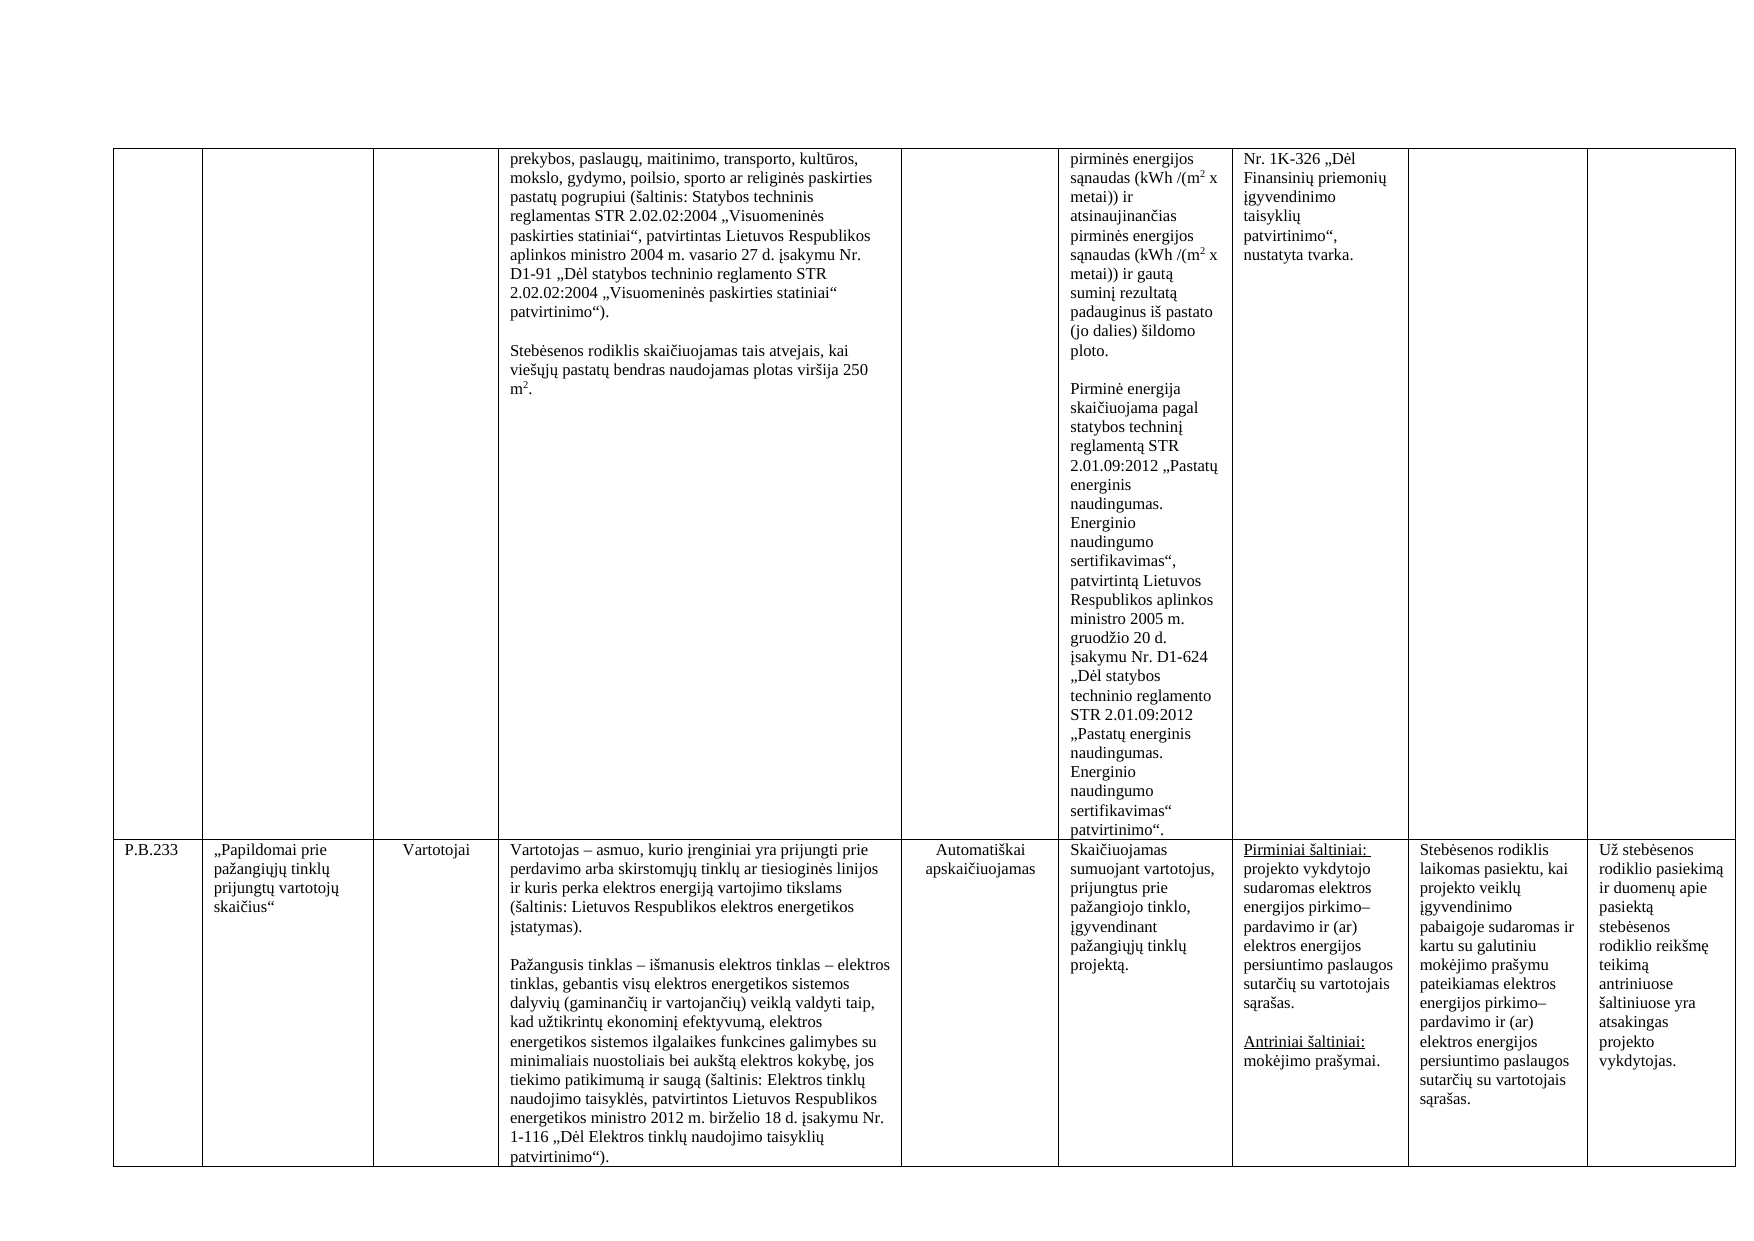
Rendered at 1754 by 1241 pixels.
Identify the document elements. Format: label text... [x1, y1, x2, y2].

table_cell [1588, 149, 1735, 839]
table_cell P.B.233 [114, 840, 202, 1166]
table_cell Skaičiuojamas sumuojant vartotojus, prijungtus prie pažangiojo tinklo, įgyvendinant pažangiųjų tinklų projektą. [1059, 840, 1232, 1166]
table_cell pirminės energijos sąnaudas (kWh /(m2 x metai)) ir atsinaujinančias pirminės energijos sąnaudas (kWh /(m2 x metai)) ir gautą suminį rezultatą padauginus iš pastato (jo dalies) šildomo ploto. Pirminė energija skaičiuojama pagal statybos techninį reglamentą STR 2.01.09:2012 „Pastatų energinis naudingumas. Energinio naudingumo sertifikavimas“, patvirtintą Lietuvos Respublikos aplinkos ministro 2005 m. gruodžio 20 d. įsakymu Nr. D1-624 „Dėl statybos techninio reglamento STR 2.01.09:2012 „Pastatų energinis naudingumas. Energinio naudingumo sertifikavimas“ patvirtinimo“. [1059, 149, 1232, 839]
table_cell [203, 149, 373, 839]
table_cell [902, 149, 1058, 839]
table_cell Automatiškai apskaičiuojamas [902, 840, 1058, 1166]
table_cell „Papildomai prie pažangiųjų tinklų prijungtų vartotojų skaičius“ [203, 840, 373, 1166]
table_cell Nr. 1K-326 „Dėl Finansinių priemonių įgyvendinimo taisyklių patvirtinimo“, nustatyta tvarka. [1233, 149, 1408, 839]
table_cell Už stebėsenos rodiklio pasiekimą ir duomenų apie pasiektą stebėsenos rodiklio reikšmę teikimą antriniuose šaltiniuose yra atsakingas projekto vykdytojas. [1588, 840, 1735, 1166]
table_cell prekybos, paslaugų, maitinimo, transporto, kultūros, mokslo, gydymo, poilsio, sporto ar religinės paskirties pastatų pogrupiui (šaltinis: Statybos techninis reglamentas STR 2.02.02:2004 „Visuomeninės paskirties statiniai“, patvirtintas Lietuvos Respublikos aplinkos ministro 2004 m. vasario 27 d. įsakymu Nr. D1-91 „Dėl statybos techninio reglamento STR 2.02.02:2004 „Visuomeninės paskirties statiniai“ patvirtinimo“). Stebėsenos rodiklis skaičiuojamas tais atvejais, kai viešųjų pastatų bendras naudojamas plotas viršija 250 m2. [499, 149, 901, 839]
table_cell Pirminiai šaltiniai: projekto vykdytojo sudaromas elektros energijos pirkimo–pardavimo ir (ar) elektros energijos persiuntimo paslaugos sutarčių su vartotojais sąrašas. Antriniai šaltiniai: mokėjimo prašymai. [1233, 840, 1408, 1166]
table_cell [114, 149, 202, 839]
table_cell Vartotojai [374, 840, 498, 1166]
table_cell [1409, 149, 1587, 839]
table_cell Stebėsenos rodiklis laikomas pasiektu, kai projekto veiklų įgyvendinimo pabaigoje sudaromas ir kartu su galutiniu mokėjimo prašymu pateikiamas elektros energijos pirkimo–pardavimo ir (ar) elektros energijos persiuntimo paslaugos sutarčių su vartotojais sąrašas. [1409, 840, 1587, 1166]
table_cell [374, 149, 498, 839]
table_cell Vartotojas – asmuo, kurio įrenginiai yra prijungti prie perdavimo arba skirstomųjų tinklų ar tiesioginės linijos ir kuris perka elektros energiją vartojimo tikslams (šaltinis: Lietuvos Respublikos elektros energetikos įstatymas). Pažangusis tinklas – išmanusis elektros tinklas – elektros tinklas, gebantis visų elektros energetikos sistemos dalyvių (gaminančių ir vartojančių) veiklą valdyti taip, kad užtikrintų ekonominį efektyvumą, elektros energetikos sistemos ilgalaikes funkcines galimybes su minimaliais nuostoliais bei aukštą elektros kokybę, jos tiekimo patikimumą ir saugą (šaltinis: Elektros tinklų naudojimo taisyklės, patvirtintos Lietuvos Respublikos energetikos ministro 2012 m. birželio 18 d. įsakymu Nr. 1-116 „Dėl Elektros tinklų naudojimo taisyklių patvirtinimo“). [499, 840, 901, 1166]
